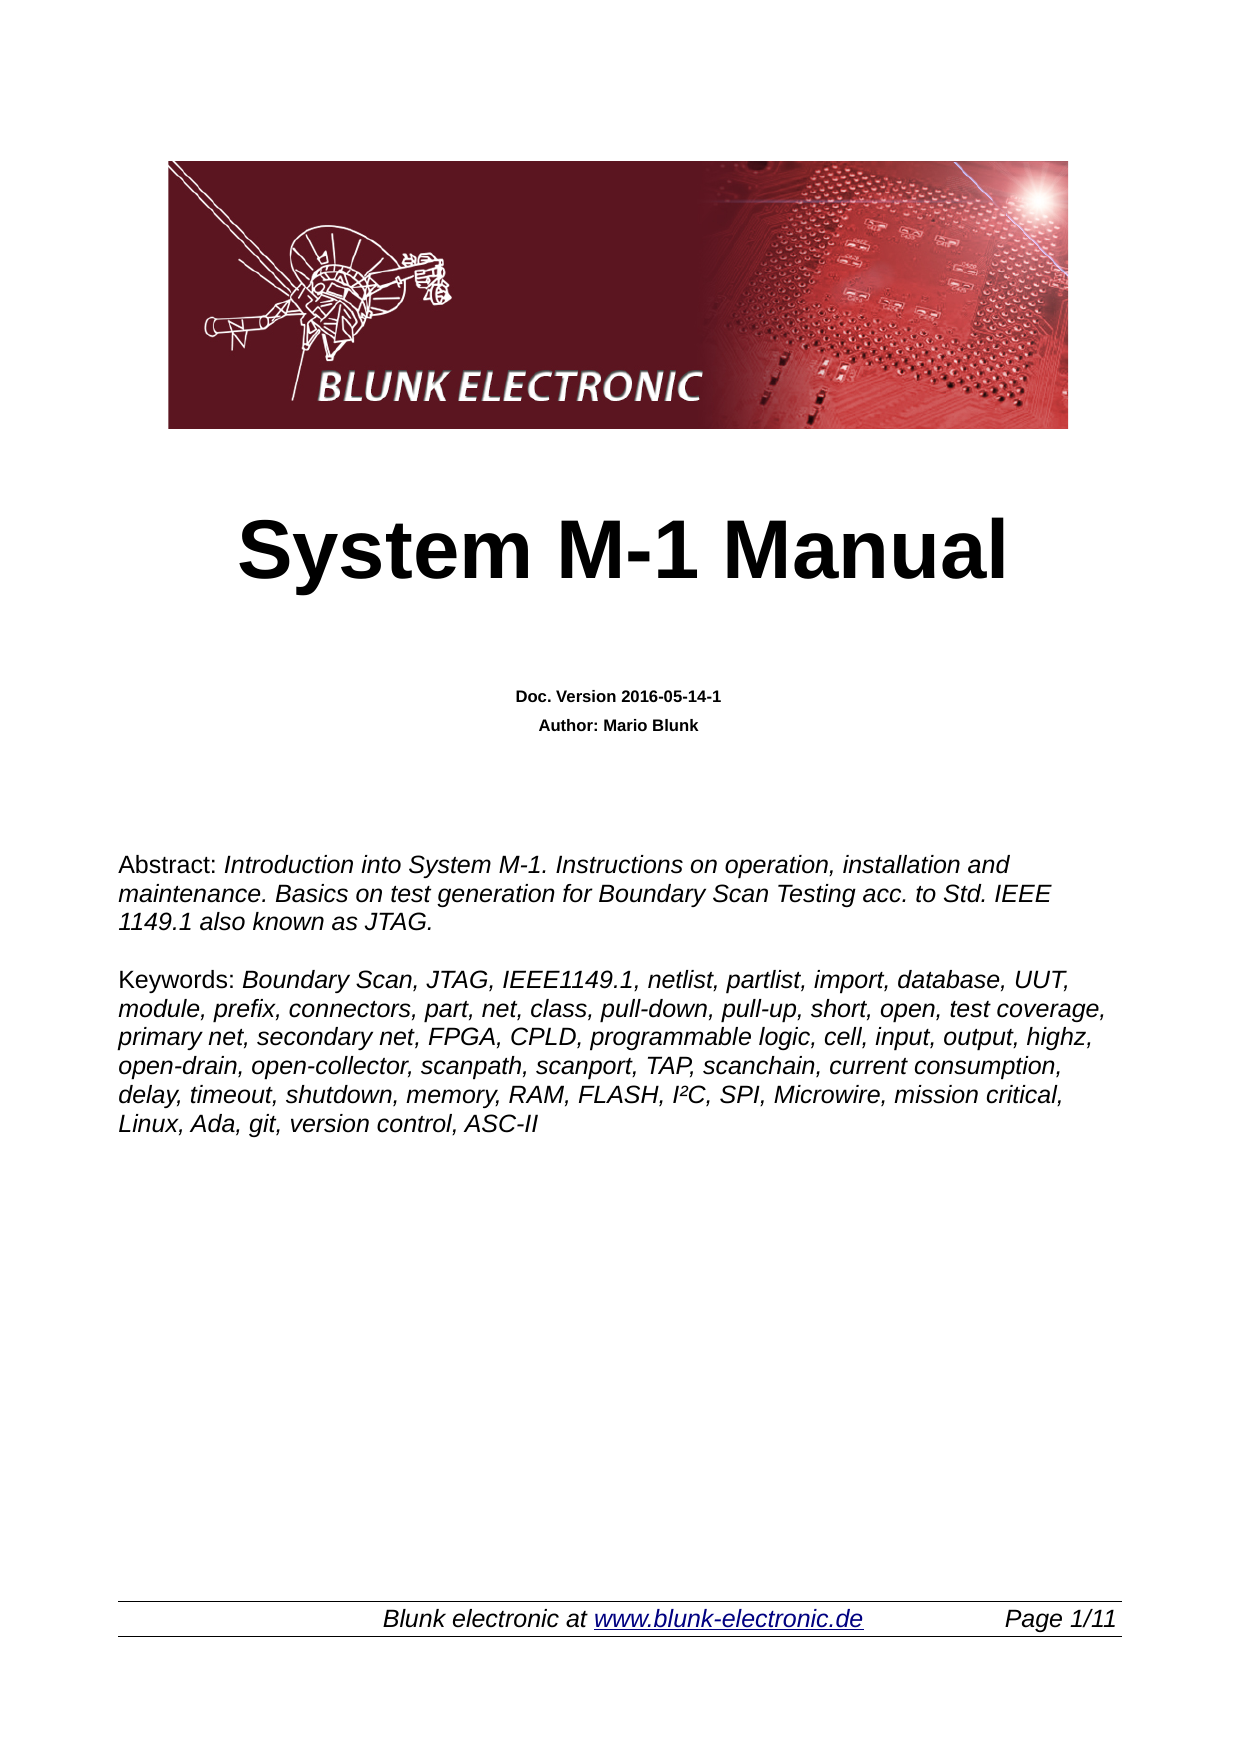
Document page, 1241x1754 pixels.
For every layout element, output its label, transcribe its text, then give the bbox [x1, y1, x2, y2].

table_header [168, 429, 1069, 500]
table_header [118, 161, 167, 500]
table_cell [1069, 500, 1122, 735]
table_cell [118, 500, 167, 735]
text Abstract: Introduction into System M-1. Instructions on operation, installation and maintenance. Basics on test generation for Boundary Scan Testing acc. to Std. IEEE 1149.1 also known as JTAG. [118, 850, 1122, 936]
table_cell System M-1 Manual Doc. Version 2016-05-14-1 Author: Mario Blunk [168, 500, 1069, 735]
table_header [1069, 161, 1122, 500]
text Keywords: Boundary Scan, JTAG, IEEE1149.1, netlist, partlist, import, database, UUT, module, prefix, connectors, part, net, class, pull-down, pull-up, short, open, test coverage, primary net, secondary net, FPGA, CPLD, programmable logic, cell, input, output, highz, open-drain, open-collector, scanpath, scanport, TAP, scanchain, current consumption, delay, timeout, shutdown, memory, RAM, FLASH, I²C, SPI, Microwire, mission critical, Linux, Ada, git, version control, ASC-II [118, 965, 1122, 1137]
picture [168, 161, 1069, 429]
